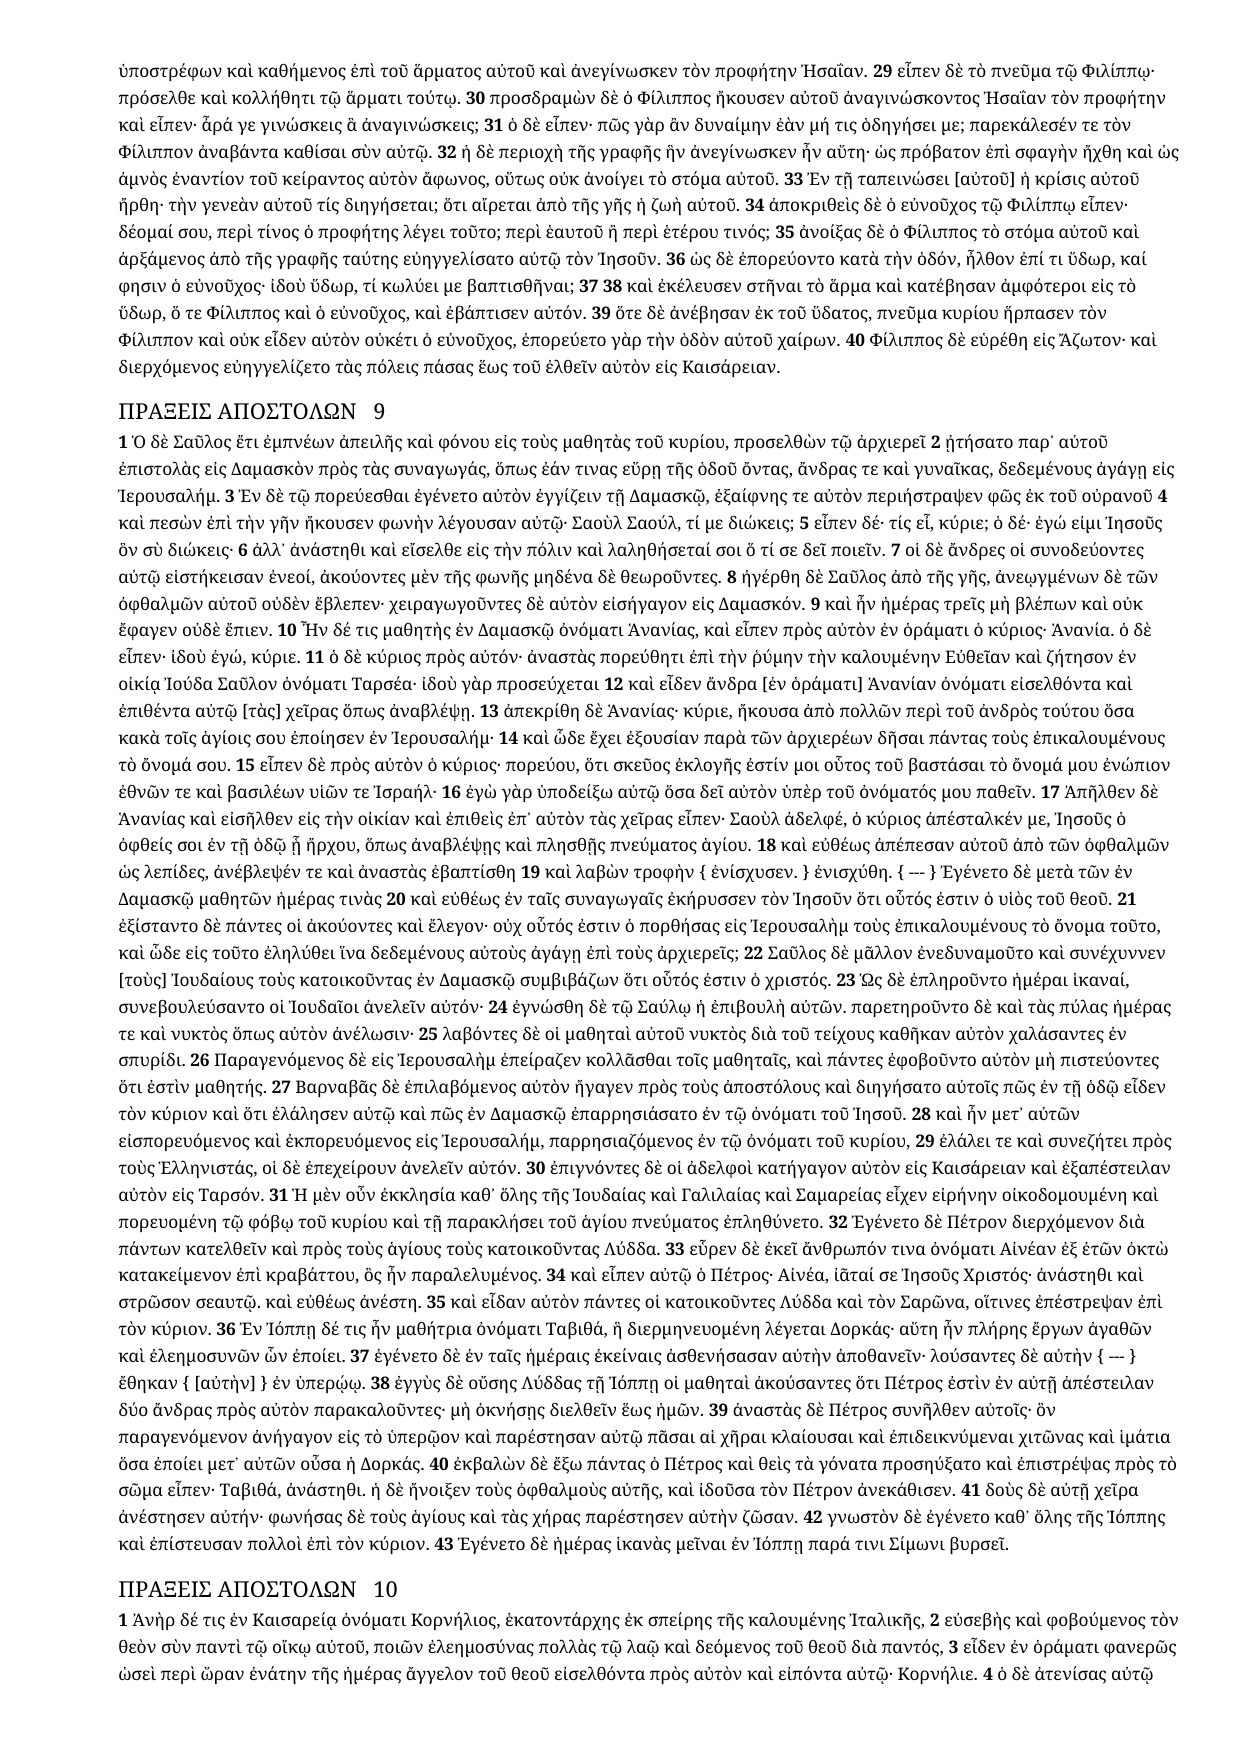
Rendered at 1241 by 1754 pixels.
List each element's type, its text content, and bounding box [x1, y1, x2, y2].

text 1 Ἀνὴρ δέ τις ἐν Καισαρείᾳ ὀνόματι Κορνήλιος, ἑκατοντάρχης ἐκ σπείρης τῆς καλουμένης Ἰταλικῆς, 2 εὐσεβὴς καὶ φοβούμενος τὸν θεὸν σὺν παντὶ τῷ οἴκῳ αὐτοῦ, ποιῶν ἐλεημοσύνας πολλὰς τῷ λαῷ καὶ δεόμενος τοῦ θεοῦ διὰ παντός, 3 εἶδεν ἐν ὁράματι φανερῶς ὡσεὶ περὶ ὥραν ἐνάτην τῆς ἡμέρας ἄγγελον τοῦ θεοῦ εἰσελθόντα πρὸς αὐτὸν καὶ εἰπόντα αὐτῷ· Κορνήλιε. 4 ὁ δὲ ἀτενίσας αὐτῷ [118, 1608, 1181, 1685]
text ΠΡΑΞΕΙΣ ΑΠΟΣΤΟΛΩΝ 9 [118, 396, 1181, 426]
text ΠΡΑΞΕΙΣ ΑΠΟΣΤΟΛΩΝ 10 [118, 1574, 1181, 1603]
text ὑποστρέφων καὶ καθήμενος ἐπὶ τοῦ ἅρματος αὐτοῦ καὶ ἀνεγίνωσκεν τὸν προφήτην Ἠσαΐαν. 29 εἶπεν δὲ τὸ πνεῦμα τῷ Φιλίππῳ· πρόσελθε καὶ κολλήθητι τῷ ἅρματι τούτῳ. 30 προσδραμὼν δὲ ὁ Φίλιππος ἤκουσεν αὐτοῦ ἀναγινώσκοντος Ἠσαΐαν τὸν προφήτην καὶ εἶπεν· ἆρά γε γινώσκεις ἃ ἀναγινώσκεις; 31 ὁ δὲ εἶπεν· πῶς γὰρ ἂν δυναίμην ἐὰν μή τις ὁδηγήσει με; παρεκάλεσέν τε τὸν Φίλιππον ἀναβάντα καθίσαι σὺν αὐτῷ. 32 ἡ δὲ περιοχὴ τῆς γραφῆς ἣν ἀνεγίνωσκεν ἦν αὕτη· ὡς πρόβατον ἐπὶ σφαγὴν ἤχθη καὶ ὡς ἀμνὸς ἐναντίον τοῦ κείραντος αὐτὸν ἄφωνος, οὕτως οὐκ ἀνοίγει τὸ στόμα αὐτοῦ. 33 Ἐν τῇ ταπεινώσει [αὐτοῦ] ἡ κρίσις αὐτοῦ ἤρθη· τὴν γενεὰν αὐτοῦ τίς διηγήσεται; ὅτι αἴρεται ἀπὸ τῆς γῆς ἡ ζωὴ αὐτοῦ. 34 ἀποκριθεὶς δὲ ὁ εὐνοῦχος τῷ Φιλίππῳ εἶπεν· δέομαί σου, περὶ τίνος ὁ προφήτης λέγει τοῦτο; περὶ ἑαυτοῦ ἢ περὶ ἑτέρου τινός; 35 ἀνοίξας δὲ ὁ Φίλιππος τὸ στόμα αὐτοῦ καὶ ἀρξάμενος ἀπὸ τῆς γραφῆς ταύτης εὐηγγελίσατο αὐτῷ τὸν Ἰησοῦν. 36 ὡς δὲ ἐπορεύοντο κατὰ τὴν ὁδόν, ἦλθον ἐπί τι ὕδωρ, καί φησιν ὁ εὐνοῦχος· ἰδοὺ ὕδωρ, τί κωλύει με βαπτισθῆναι; 37 38 καὶ ἐκέλευσεν στῆναι τὸ ἅρμα καὶ κατέβησαν ἀμφότεροι εἰς τὸ ὕδωρ, ὅ τε Φίλιππος καὶ ὁ εὐνοῦχος, καὶ ἐβάπτισεν αὐτόν. 39 ὅτε δὲ ἀνέβησαν ἐκ τοῦ ὕδατος, πνεῦμα κυρίου ἥρπασεν τὸν Φίλιππον καὶ οὐκ εἶδεν αὐτὸν οὐκέτι ὁ εὐνοῦχος, ἐπορεύετο γὰρ τὴν ὁδὸν αὐτοῦ χαίρων. 40 Φίλιππος δὲ εὑρέθη εἰς Ἄζωτον· καὶ διερχόμενος εὐηγγελίζετο τὰς πόλεις πάσας ἕως τοῦ ἐλθεῖν αὐτὸν εἰς Καισάρειαν. [118, 59, 1181, 378]
text 1 Ὁ δὲ Σαῦλος ἔτι ἐμπνέων ἀπειλῆς καὶ φόνου εἰς τοὺς μαθητὰς τοῦ κυρίου, προσελθὼν τῷ ἀρχιερεῖ 2 ᾐτήσατο παρ᾽ αὐτοῦ ἐπιστολὰς εἰς Δαμασκὸν πρὸς τὰς συναγωγάς, ὅπως ἐάν τινας εὕρῃ τῆς ὁδοῦ ὄντας, ἄνδρας τε καὶ γυναῖκας, δεδεμένους ἀγάγῃ εἰς Ἰερουσαλήμ. 3 Ἐν δὲ τῷ πορεύεσθαι ἐγένετο αὐτὸν ἐγγίζειν τῇ Δαμασκῷ, ἐξαίφνης τε αὐτὸν περιήστραψεν φῶς ἐκ τοῦ οὐρανοῦ 4 καὶ πεσὼν ἐπὶ τὴν γῆν ἤκουσεν φωνὴν λέγουσαν αὐτῷ· Σαοὺλ Σαούλ, τί με διώκεις; 5 εἶπεν δέ· τίς εἶ, κύριε; ὁ δέ· ἐγώ εἰμι Ἰησοῦς ὃν σὺ διώκεις· 6 ἀλλ᾽ ἀνάστηθι καὶ εἴσελθε εἰς τὴν πόλιν καὶ λαληθήσεταί σοι ὅ τί σε δεῖ ποιεῖν. 7 οἱ δὲ ἄνδρες οἱ συνοδεύοντες αὐτῷ εἱστήκεισαν ἐνεοί, ἀκούοντες μὲν τῆς φωνῆς μηδένα δὲ θεωροῦντες. 8 ἠγέρθη δὲ Σαῦλος ἀπὸ τῆς γῆς, ἀνεῳγμένων δὲ τῶν ὀφθαλμῶν αὐτοῦ οὐδὲν ἔβλεπεν· χειραγωγοῦντες δὲ αὐτὸν εἰσήγαγον εἰς Δαμασκόν. 9 καὶ ἦν ἡμέρας τρεῖς μὴ βλέπων καὶ οὐκ ἔφαγεν οὐδὲ ἔπιεν. 10 Ἦν δέ τις μαθητὴς ἐν Δαμασκῷ ὀνόματι Ἁνανίας, καὶ εἶπεν πρὸς αὐτὸν ἐν ὁράματι ὁ κύριος· Ἁνανία. ὁ δὲ εἶπεν· ἰδοὺ ἐγώ, κύριε. 11 ὁ δὲ κύριος πρὸς αὐτόν· ἀναστὰς πορεύθητι ἐπὶ τὴν ῥύμην τὴν καλουμένην Εὐθεῖαν καὶ ζήτησον ἐν οἰκίᾳ Ἰούδα Σαῦλον ὀνόματι Ταρσέα· ἰδοὺ γὰρ προσεύχεται 12 καὶ εἶδεν ἄνδρα [ἐν ὁράματι] Ἁνανίαν ὀνόματι εἰσελθόντα καὶ ἐπιθέντα αὐτῷ [τὰς] χεῖρας ὅπως ἀναβλέψῃ. 13 ἀπεκρίθη δὲ Ἁνανίας· κύριε, ἤκουσα ἀπὸ πολλῶν περὶ τοῦ ἀνδρὸς τούτου ὅσα κακὰ τοῖς ἁγίοις σου ἐποίησεν ἐν Ἰερουσαλήμ· 14 καὶ ὧδε ἔχει ἐξουσίαν παρὰ τῶν ἀρχιερέων δῆσαι πάντας τοὺς ἐπικαλουμένους τὸ ὄνομά σου. 15 εἶπεν δὲ πρὸς αὐτὸν ὁ κύριος· πορεύου, ὅτι σκεῦος ἐκλογῆς ἐστίν μοι οὗτος τοῦ βαστάσαι τὸ ὄνομά μου ἐνώπιον ἐθνῶν τε καὶ βασιλέων υἱῶν τε Ἰσραήλ· 16 ἐγὼ γὰρ ὑποδείξω αὐτῷ ὅσα δεῖ αὐτὸν ὑπὲρ τοῦ ὀνόματός μου παθεῖν. 17 Ἀπῆλθεν δὲ Ἁνανίας καὶ εἰσῆλθεν εἰς τὴν οἰκίαν καὶ ἐπιθεὶς ἐπ᾽ αὐτὸν τὰς χεῖρας εἶπεν· Σαοὺλ ἀδελφέ, ὁ κύριος ἀπέσταλκέν με, Ἰησοῦς ὁ ὀφθείς σοι ἐν τῇ ὁδῷ ᾗ ἤρχου, ὅπως ἀναβλέψῃς καὶ πλησθῇς πνεύματος ἁγίου. 18 καὶ εὐθέως ἀπέπεσαν αὐτοῦ ἀπὸ τῶν ὀφθαλμῶν ὡς λεπίδες, ἀνέβλεψέν τε καὶ ἀναστὰς ἐβαπτίσθη 19 καὶ λαβὼν τροφὴν { ἐνίσχυσεν. } ἐνισχύθη. { --- } Ἐγένετο δὲ μετὰ τῶν ἐν Δαμασκῷ μαθητῶν ἡμέρας τινὰς 20 καὶ εὐθέως ἐν ταῖς συναγωγαῖς ἐκήρυσσεν τὸν Ἰησοῦν ὅτι οὗτός ἐστιν ὁ υἱὸς τοῦ θεοῦ. 21 ἐξίσταντο δὲ πάντες οἱ ἀκούοντες καὶ ἔλεγον· οὐχ οὗτός ἐστιν ὁ πορθήσας εἰς Ἰερουσαλὴμ τοὺς ἐπικαλουμένους τὸ ὄνομα τοῦτο, καὶ ὧδε εἰς τοῦτο ἐληλύθει ἵνα δεδεμένους αὐτοὺς ἀγάγῃ ἐπὶ τοὺς ἀρχιερεῖς; 22 Σαῦλος δὲ μᾶλλον ἐνεδυναμοῦτο καὶ συνέχυννεν [τοὺς] Ἰουδαίους τοὺς κατοικοῦντας ἐν Δαμασκῷ συμβιβάζων ὅτι οὗτός ἐστιν ὁ χριστός. 23 Ὡς δὲ ἐπληροῦντο ἡμέραι ἱκαναί, συνεβουλεύσαντο οἱ Ἰουδαῖοι ἀνελεῖν αὐτόν· 24 ἐγνώσθη δὲ τῷ Σαύλῳ ἡ ἐπιβουλὴ αὐτῶν. παρετηροῦντο δὲ καὶ τὰς πύλας ἡμέρας τε καὶ νυκτὸς ὅπως αὐτὸν ἀνέλωσιν· 25 λαβόντες δὲ οἱ μαθηταὶ αὐτοῦ νυκτὸς διὰ τοῦ τείχους καθῆκαν αὐτὸν χαλάσαντες ἐν σπυρίδι. 26 Παραγενόμενος δὲ εἰς Ἰερουσαλὴμ ἐπείραζεν κολλᾶσθαι τοῖς μαθηταῖς, καὶ πάντες ἐφοβοῦντο αὐτὸν μὴ πιστεύοντες ὅτι ἐστὶν μαθητής. 27 Βαρναβᾶς δὲ ἐπιλαβόμενος αὐτὸν ἤγαγεν πρὸς τοὺς ἀποστόλους καὶ διηγήσατο αὐτοῖς πῶς ἐν τῇ ὁδῷ εἶδεν τὸν κύριον καὶ ὅτι ἐλάλησεν αὐτῷ καὶ πῶς ἐν Δαμασκῷ ἐπαρρησιάσατο ἐν τῷ ὀνόματι τοῦ Ἰησοῦ. 28 καὶ ἦν μετ᾽ αὐτῶν εἰσπορευόμενος καὶ ἐκπορευόμενος εἰς Ἰερουσαλήμ, παρρησιαζόμενος ἐν τῷ ὀνόματι τοῦ κυρίου, 29 ἐλάλει τε καὶ συνεζήτει πρὸς τοὺς Ἑλληνιστάς, οἱ δὲ ἐπεχείρουν ἀνελεῖν αὐτόν. 30 ἐπιγνόντες δὲ οἱ ἀδελφοὶ κατήγαγον αὐτὸν εἰς Καισάρειαν καὶ ἐξαπέστειλαν αὐτὸν εἰς Ταρσόν. 31 Ἡ μὲν οὖν ἐκκλησία καθ᾽ ὅλης τῆς Ἰουδαίας καὶ Γαλιλαίας καὶ Σαμαρείας εἶχεν εἰρήνην οἰκοδομουμένη καὶ πορευομένη τῷ φόβῳ τοῦ κυρίου καὶ τῇ παρακλήσει τοῦ ἁγίου πνεύματος ἐπληθύνετο. 32 Ἐγένετο δὲ Πέτρον διερχόμενον διὰ πάντων κατελθεῖν καὶ πρὸς τοὺς ἁγίους τοὺς κατοικοῦντας Λύδδα. 33 εὗρεν δὲ ἐκεῖ ἄνθρωπόν τινα ὀνόματι Αἰνέαν ἐξ ἐτῶν ὀκτὼ κατακείμενον ἐπὶ κραβάττου, ὃς ἦν παραλελυμένος. 34 καὶ εἶπεν αὐτῷ ὁ Πέτρος· Αἰνέα, ἰᾶταί σε Ἰησοῦς Χριστός· ἀνάστηθι καὶ στρῶσον σεαυτῷ. καὶ εὐθέως ἀνέστη. 35 καὶ εἶδαν αὐτὸν πάντες οἱ κατοικοῦντες Λύδδα καὶ τὸν Σαρῶνα, οἵτινες ἐπέστρεψαν ἐπὶ τὸν κύριον. 36 Ἐν Ἰόππῃ δέ τις ἦν μαθήτρια ὀνόματι Ταβιθά, ἣ διερμηνευομένη λέγεται Δορκάς· αὕτη ἦν πλήρης ἔργων ἀγαθῶν καὶ ἐλεημοσυνῶν ὧν ἐποίει. 37 ἐγένετο δὲ ἐν ταῖς ἡμέραις ἐκείναις ἀσθενήσασαν αὐτὴν ἀποθανεῖν· λούσαντες δὲ αὐτὴν { --- } ἔθηκαν { [αὐτὴν] } ἐν ὑπερῴῳ. 38 ἐγγὺς δὲ οὔσης Λύδδας τῇ Ἰόππῃ οἱ μαθηταὶ ἀκούσαντες ὅτι Πέτρος ἐστὶν ἐν αὐτῇ ἀπέστειλαν δύο ἄνδρας πρὸς αὐτὸν παρακαλοῦντες· μὴ ὀκνήσῃς διελθεῖν ἕως ἡμῶν. 39 ἀναστὰς δὲ Πέτρος συνῆλθεν αὐτοῖς· ὃν παραγενόμενον ἀνήγαγον εἰς τὸ ὑπερῷον καὶ παρέστησαν αὐτῷ πᾶσαι αἱ χῆραι κλαίουσαι καὶ ἐπιδεικνύμεναι χιτῶνας καὶ ἱμάτια ὅσα ἐποίει μετ᾽ αὐτῶν οὖσα ἡ Δορκάς. 40 ἐκβαλὼν δὲ ἔξω πάντας ὁ Πέτρος καὶ θεὶς τὰ γόνατα προσηύξατο καὶ ἐπιστρέψας πρὸς τὸ σῶμα εἶπεν· Ταβιθά, ἀνάστηθι. ἡ δὲ ἤνοιξεν τοὺς ὀφθαλμοὺς αὐτῆς, καὶ ἰδοῦσα τὸν Πέτρον ἀνεκάθισεν. 41 δοὺς δὲ αὐτῇ χεῖρα ἀνέστησεν αὐτήν· φωνήσας δὲ τοὺς ἁγίους καὶ τὰς χήρας παρέστησεν αὐτὴν ζῶσαν. 42 γνωστὸν δὲ ἐγένετο καθ᾽ ὅλης τῆς Ἰόππης καὶ ἐπίστευσαν πολλοὶ ἐπὶ τὸν κύριον. 43 Ἐγένετο δὲ ἡμέρας ἱκανὰς μεῖναι ἐν Ἰόππῃ παρά τινι Σίμωνι βυρσεῖ. [118, 430, 1181, 1556]
